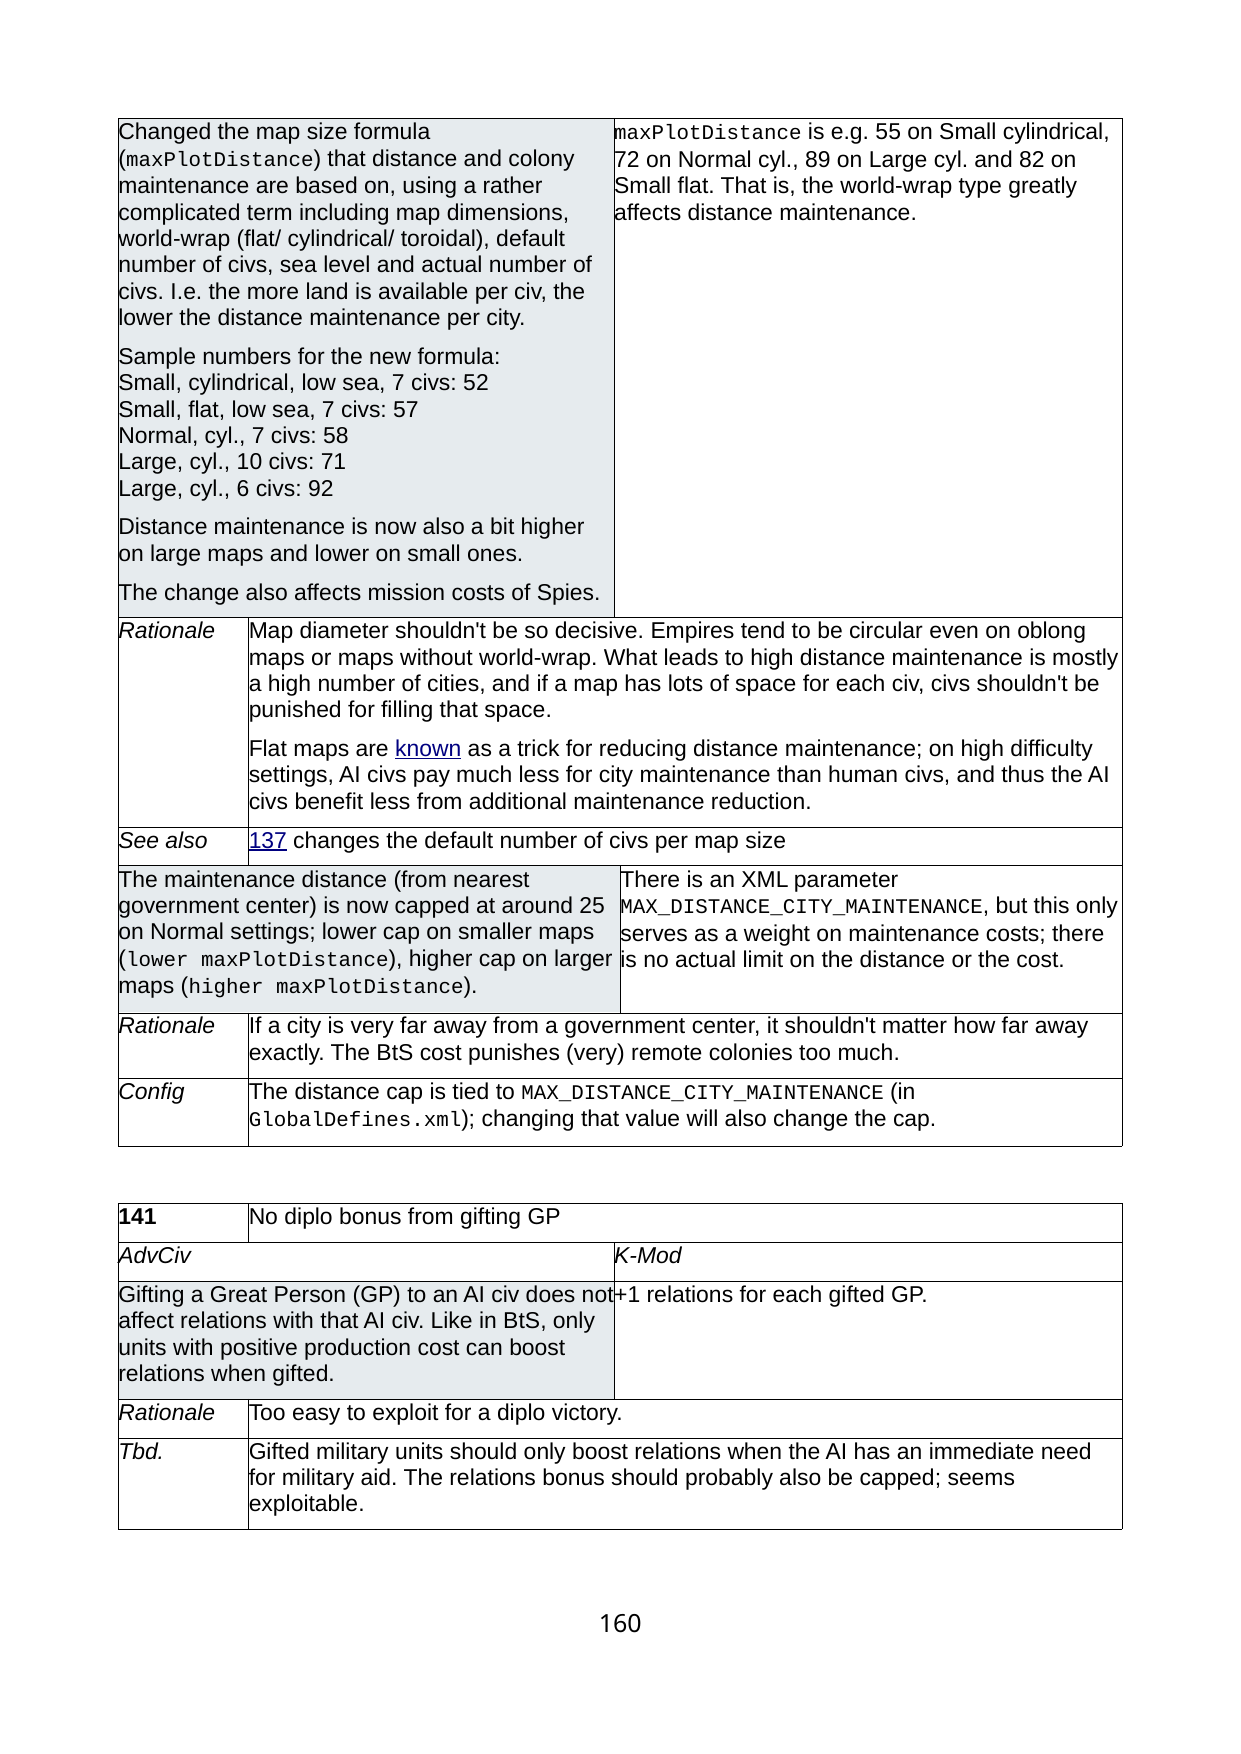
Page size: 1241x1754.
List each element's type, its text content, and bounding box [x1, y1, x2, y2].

table_header No diplo bonus from gifting GP [249, 1204, 1122, 1242]
table_cell AdvCiv [119, 1243, 614, 1281]
table_cell Too easy to exploit for a diplo victory. [249, 1400, 1122, 1438]
table_cell +1 relations for each gifted GP. [615, 1282, 1122, 1399]
table_cell Changed the map size formula (maxPlotDistance) that distance and colony maintenance are based on, using a rather complicated term including map dimensions, world-wrap (flat/ cylindrical/ toroidal), default number of civs, sea level and actual number of civs. I.e. the more land is available per civ, the lower the distance maintenance per city. Sample numbers for the new formula: Small, cylindrical, low sea, 7 civs: 52 Small, flat, low sea, 7 civs: 57 Normal, cyl., 7 civs: 58 Large, cyl., 10 civs: 71 Large, cyl., 6 civs: 92 Distance maintenance is now also a bit higher on large maps and lower on small ones. The change also affects mission costs of Spies. [119, 119, 614, 617]
table_cell The maintenance distance (from nearest government center) is now capped at around 25 on Normal settings; lower cap on smaller maps (lower maxPlotDistance), higher cap on larger maps (higher maxPlotDistance). [119, 866, 620, 1012]
table_cell Rationale [119, 1014, 248, 1078]
table_cell There is an XML parameter MAX_DISTANCE_CITY_MAINTENANCE, but this only serves as a weight on maintenance costs; there is no actual limit on the distance or the cost. [621, 866, 1122, 1012]
table_cell Tbd. [119, 1439, 248, 1529]
table_cell If a city is very far away from a government center, it shouldn't matter how far away exactly. The BtS cost punishes (very) remote colonies too much. [249, 1014, 1122, 1078]
table_cell The distance cap is tied to MAX_DISTANCE_CITY_MAINTENANCE (in GlobalDefines.xml); changing that value will also change the cap. [249, 1079, 1122, 1146]
table_cell See also [119, 828, 248, 865]
table_cell K-Mod [615, 1243, 1122, 1281]
table_cell Gifted military units should only boost relations when the AI has an immediate need for military aid. The relations bonus should probably also be capped; seems exploitable. [249, 1439, 1122, 1529]
table_cell Rationale [119, 618, 248, 827]
table_cell 137 changes the default number of civs per map size [249, 828, 1122, 865]
table_header 141 [119, 1204, 248, 1242]
table_cell Config [119, 1079, 248, 1146]
table_cell Rationale [119, 1400, 248, 1438]
table_cell Gifting a Great Person (GP) to an AI civ does not affect relations with that AI civ. Like in BtS, only units with positive production cost can boost relations when gifted. [119, 1282, 614, 1399]
table_cell Map diameter shouldn't be so decisive. Empires tend to be circular even on oblong maps or maps without world-wrap. What leads to high distance maintenance is mostly a high number of cities, and if a map has lots of space for each civ, civs shouldn't be punished for filling that space. Flat maps are known as a trick for reducing distance maintenance; on high difficulty settings, AI civs pay much less for city maintenance than human civs, and thus the AI civs benefit less from additional maintenance reduction. [249, 618, 1122, 827]
table_cell maxPlotDistance is e.g. 55 on Small cylindrical, 72 on Normal cyl., 89 on Large cyl. and 82 on Small flat. That is, the world-wrap type greatly affects distance maintenance. [615, 119, 1122, 617]
